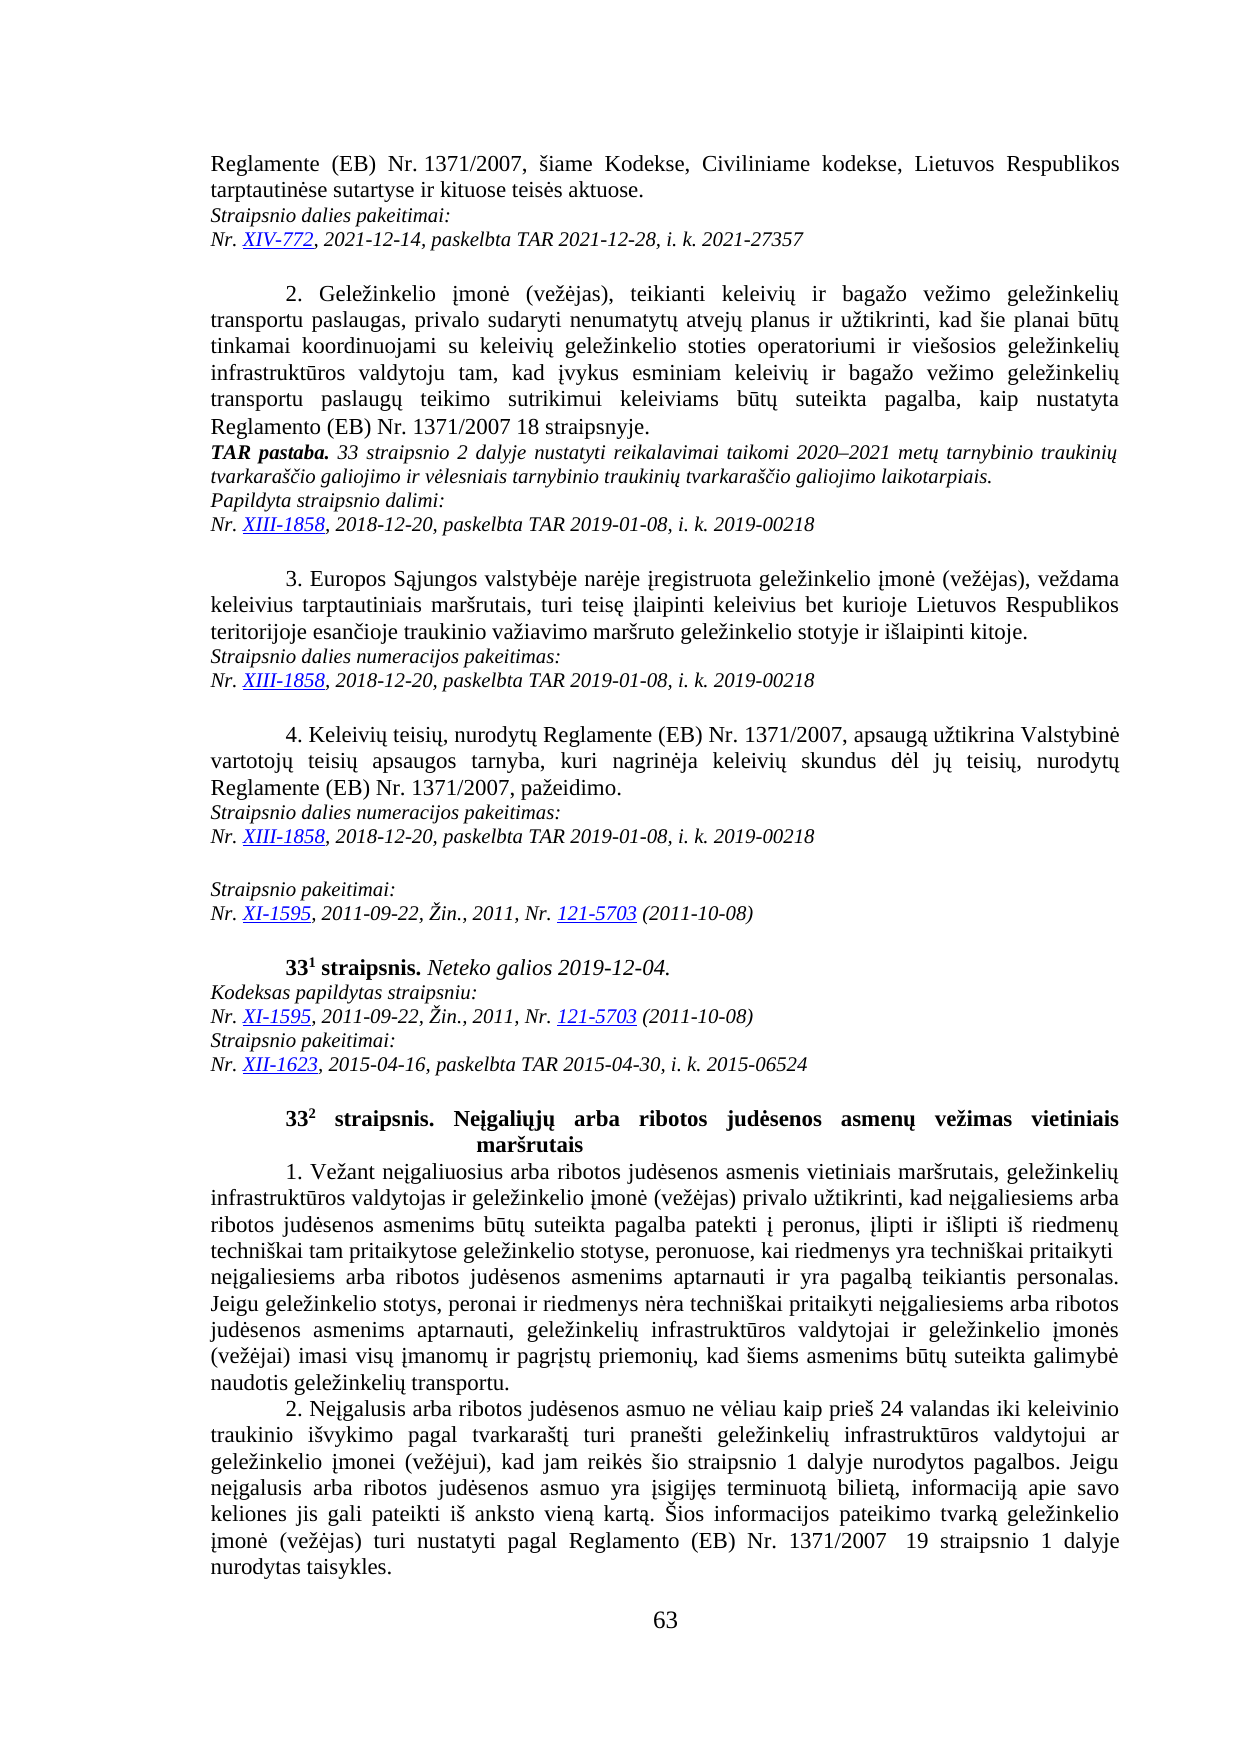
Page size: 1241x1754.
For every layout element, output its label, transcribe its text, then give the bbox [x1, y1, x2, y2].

text Straipsnio dalies pakeitimai: [210, 203, 1120, 227]
text Nr. XI-1595, 2011-09-22, Žin., 2011, Nr. 121-5703 (2011-10-08) [210, 1004, 1120, 1028]
text Nr. XII-1623, 2015-04-16, paskelbta TAR 2015-04-30, i. k. 2015-06524 [210, 1052, 1120, 1076]
text Straipsnio dalies numeracijos pakeitimas: [210, 644, 1120, 668]
text Nr. XIV-772, 2021-12-14, paskelbta TAR 2021-12-28, i. k. 2021-27357 [210, 227, 1120, 251]
text 331 straipsnis. Neteko galios 2019-12-04. [210, 954, 1120, 980]
text Papildyta straipsnio dalimi: [210, 488, 1120, 512]
text Kodeksas papildytas straipsniu: [210, 980, 1120, 1004]
text Nr. XIII-1858, 2018-12-20, paskelbta TAR 2019-01-08, i. k. 2019-00218 [210, 824, 1120, 848]
text 3. Europos Sąjungos valstybėje narėje įregistruota geležinkelio įmonė (vežėjas), veždama keleivius tarptautiniais maršrutais, turi teisę įlaipinti keleivius bet kurioje Lietuvos Respublikos teritorijoje esančioje traukinio važiavimo maršruto geležinkelio stotyje ir išlaipinti kitoje. [210, 565, 1120, 644]
text Nr. XI-1595, 2011-09-22, Žin., 2011, Nr. 121-5703 (2011-10-08) [210, 901, 1120, 925]
text 2. Neįgalusis arba ribotos judėsenos asmuo ne vėliau kaip prieš 24 valandas iki keleivinio traukinio išvykimo pagal tvarkaraštį turi pranešti geležinkelių infrastruktūros valdytojui ar geležinkelio įmonei (vežėjui), kad jam reikės šio straipsnio 1 dalyje nurodytos pagalbos. Jeigu neįgalusis arba ribotos judėsenos asmuo yra įsigijęs terminuotą bilietą, informaciją apie savo keliones jis gali pateikti iš anksto vieną kartą. Šios informacijos pateikimo tvarką geležinkelio įmonė (vežėjas) turi nustatyti pagal Reglamento (EB) Nr. 1371/2007 19 straipsnio 1 dalyje nurodytas taisykles. [210, 1395, 1120, 1579]
text 2. Geležinkelio įmonė (vežėjas), teikianti keleivių ir bagažo vežimo geležinkelių transportu paslaugas, privalo sudaryti nenumatytų atvejų planus ir užtikrinti, kad šie planai būtų tinkamai koordinuojami su keleivių geležinkelio stoties operatoriumi ir viešosios geležinkelių infrastruktūros valdytoju tam, kad įvykus esminiam keleivių ir bagažo vežimo geležinkelių transportu paslaugų teikimo sutrikimui keleiviams būtų suteikta pagalba, kaip nustatyta Reglamento (EB) Nr. 1371/2007 18 straipsnyje. [210, 279, 1120, 440]
text Nr. XIII-1858, 2018-12-20, paskelbta TAR 2019-01-08, i. k. 2019-00218 [210, 512, 1120, 536]
text TAR pastaba. 33 straipsnio 2 dalyje nustatyti reikalavimai taikomi 2020–2021 metų tarnybinio traukinių tvarkaraščio galiojimo ir vėlesniais tarnybinio traukinių tvarkaraščio galiojimo laikotarpiais. [210, 440, 1120, 488]
text 4. Keleivių teisių, nurodytų Reglamente (EB) Nr. 1371/2007, apsaugą užtikrina Valstybinė vartotojų teisių apsaugos tarnyba, kuri nagrinėja keleivių skundus dėl jų teisių, nurodytų Reglamente (EB) Nr. 1371/2007, pažeidimo. [210, 721, 1120, 800]
text Straipsnio pakeitimai: [210, 1028, 1120, 1052]
text Reglamente (EB) Nr. 1371/2007, šiame Kodekse, Civiliniame kodekse, Lietuvos Respublikos tarptautinėse sutartyse ir kituose teisės aktuose. [210, 150, 1120, 203]
text 1. Vežant neįgaliuosius arba ribotos judėsenos asmenis vietiniais maršrutais, geležinkelių infrastruktūros valdytojas ir geležinkelio įmonė (vežėjas) privalo užtikrinti, kad neįgaliesiems arba ribotos judėsenos asmenims būtų suteikta pagalba patekti į peronus, įlipti ir išlipti iš riedmenų techniškai tam pritaikytose geležinkelio stotyse, peronuose, kai riedmenys yra techniškai pritaikyti neįgaliesiems arba ribotos judėsenos asmenims aptarnauti ir yra pagalbą teikiantis personalas. Jeigu geležinkelio stotys, peronai ir riedmenys nėra techniškai pritaikyti neįgaliesiems arba ribotos judėsenos asmenims aptarnauti, geležinkelių infrastruktūros valdytojai ir geležinkelio įmonės (vežėjai) imasi visų įmanomų ir pagrįstų priemonių, kad šiems asmenims būtų suteikta galimybė naudotis geležinkelių transportu. [210, 1158, 1120, 1395]
text Nr. XIII-1858, 2018-12-20, paskelbta TAR 2019-01-08, i. k. 2019-00218 [210, 668, 1120, 692]
text 332 straipsnis. Neįgaliųjų arba ribotos judėsenos asmenų vežimas vietiniais maršrutais [285, 1105, 1120, 1158]
text Straipsnio dalies numeracijos pakeitimas: [210, 800, 1120, 824]
text Straipsnio pakeitimai: [210, 877, 1120, 901]
